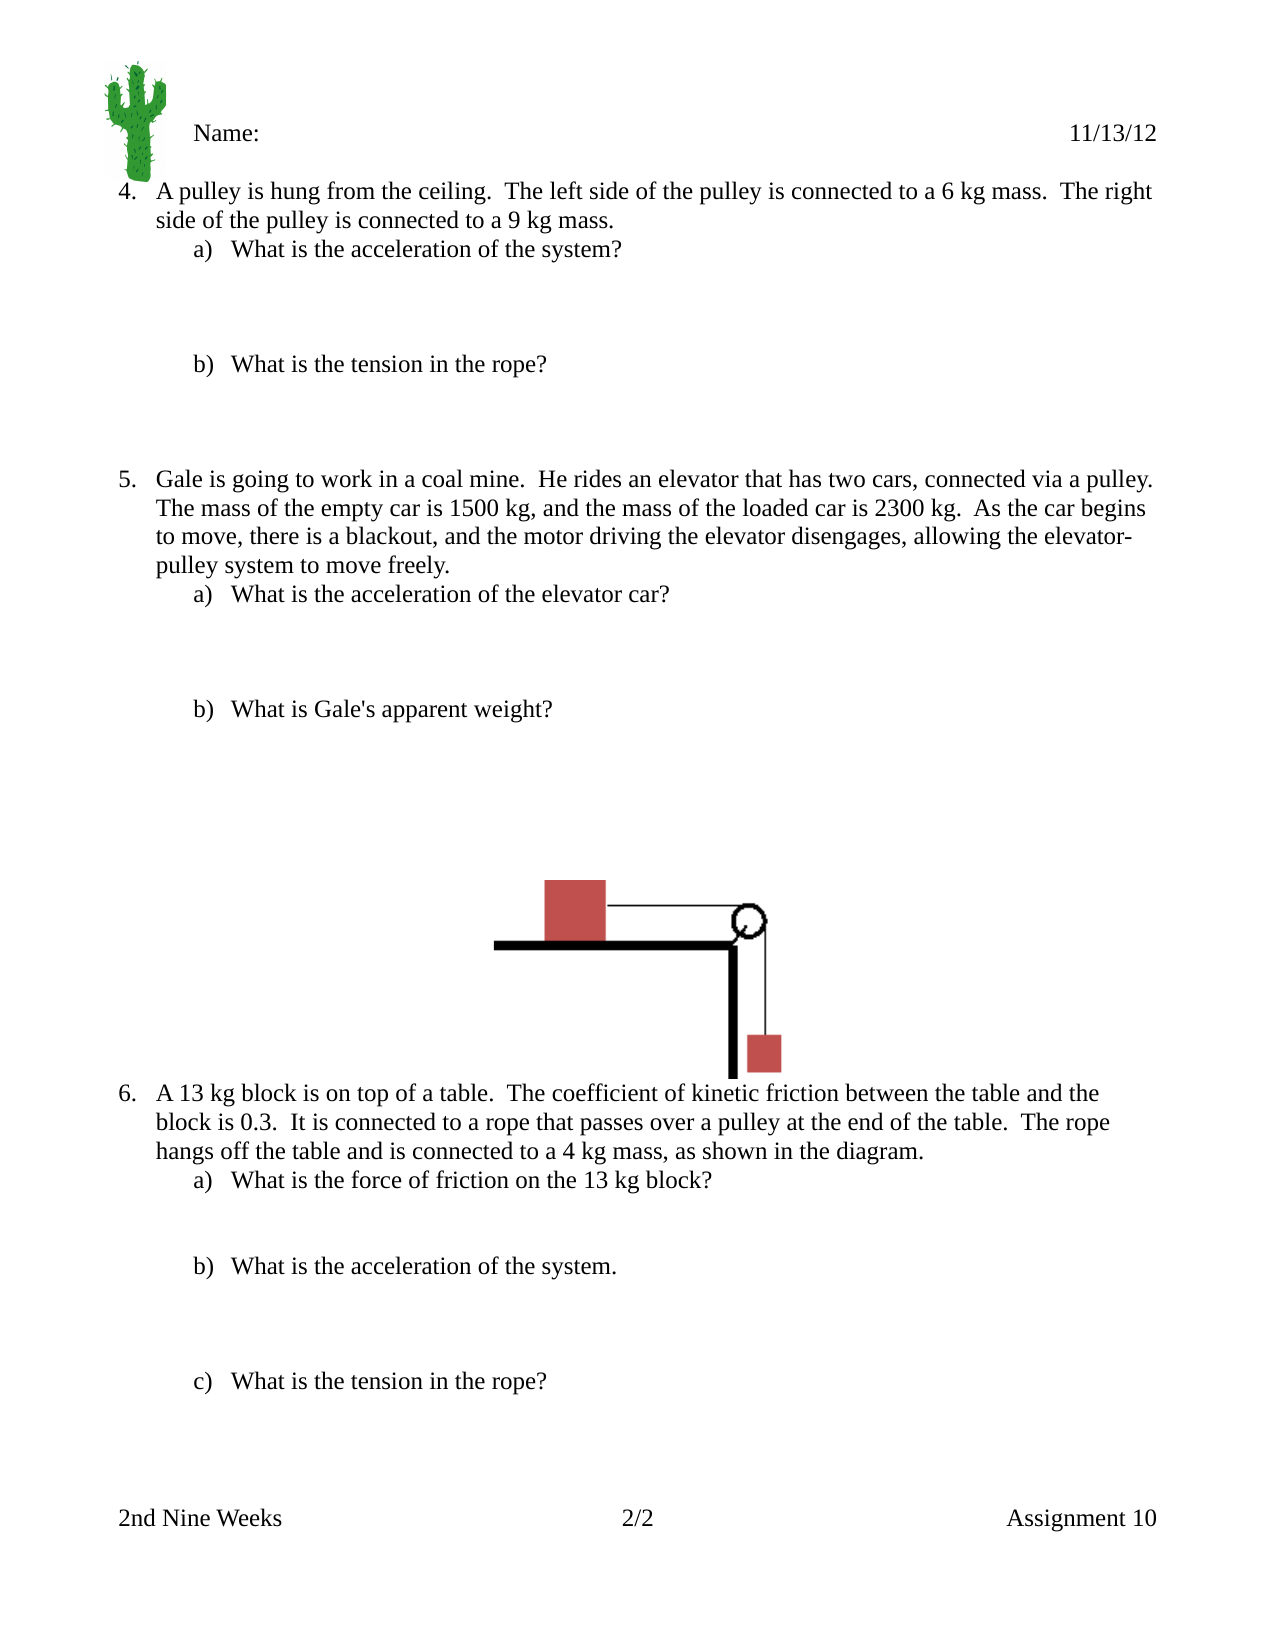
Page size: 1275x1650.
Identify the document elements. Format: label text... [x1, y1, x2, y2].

picture [493, 880, 782, 1079]
list What is Gale's apparent weight? [193, 694, 1157, 723]
list What is the force of friction on the 13 kg block? [193, 1165, 1157, 1193]
list Gale is going to work in a coal mine. He rides an elevator that has two cars, connected via a pulley. The mass of the empty car is 1500 kg, and the mass of the loaded car is 2300 kg. As the car begins to move, there is a blackout, and the motor driving the elevator disengages, allowing the elevator-pulley system to move freely. [118, 464, 1157, 579]
list What is the tension in the rope? [193, 349, 1157, 378]
list What is the acceleration of the system. [193, 1251, 1157, 1280]
list A pulley is hung from the ceiling. The left side of the pulley is connected to a 6 kg mass. The right side of the pulley is connected to a 9 kg mass. [118, 176, 1157, 234]
list What is the acceleration of the system? [193, 234, 1157, 263]
list What is the tension in the rope? [193, 1366, 1157, 1395]
list What is the acceleration of the elevator car? [193, 579, 1157, 608]
list A 13 kg block is on top of a table. The coefficient of kinetic friction between the table and the block is 0.3. It is connected to a rope that passes over a pulley at the end of the table. The rope hangs off the table and is connected to a 4 kg mass, as shown in the diagram. [118, 866, 1157, 1165]
picture [104, 61, 167, 182]
